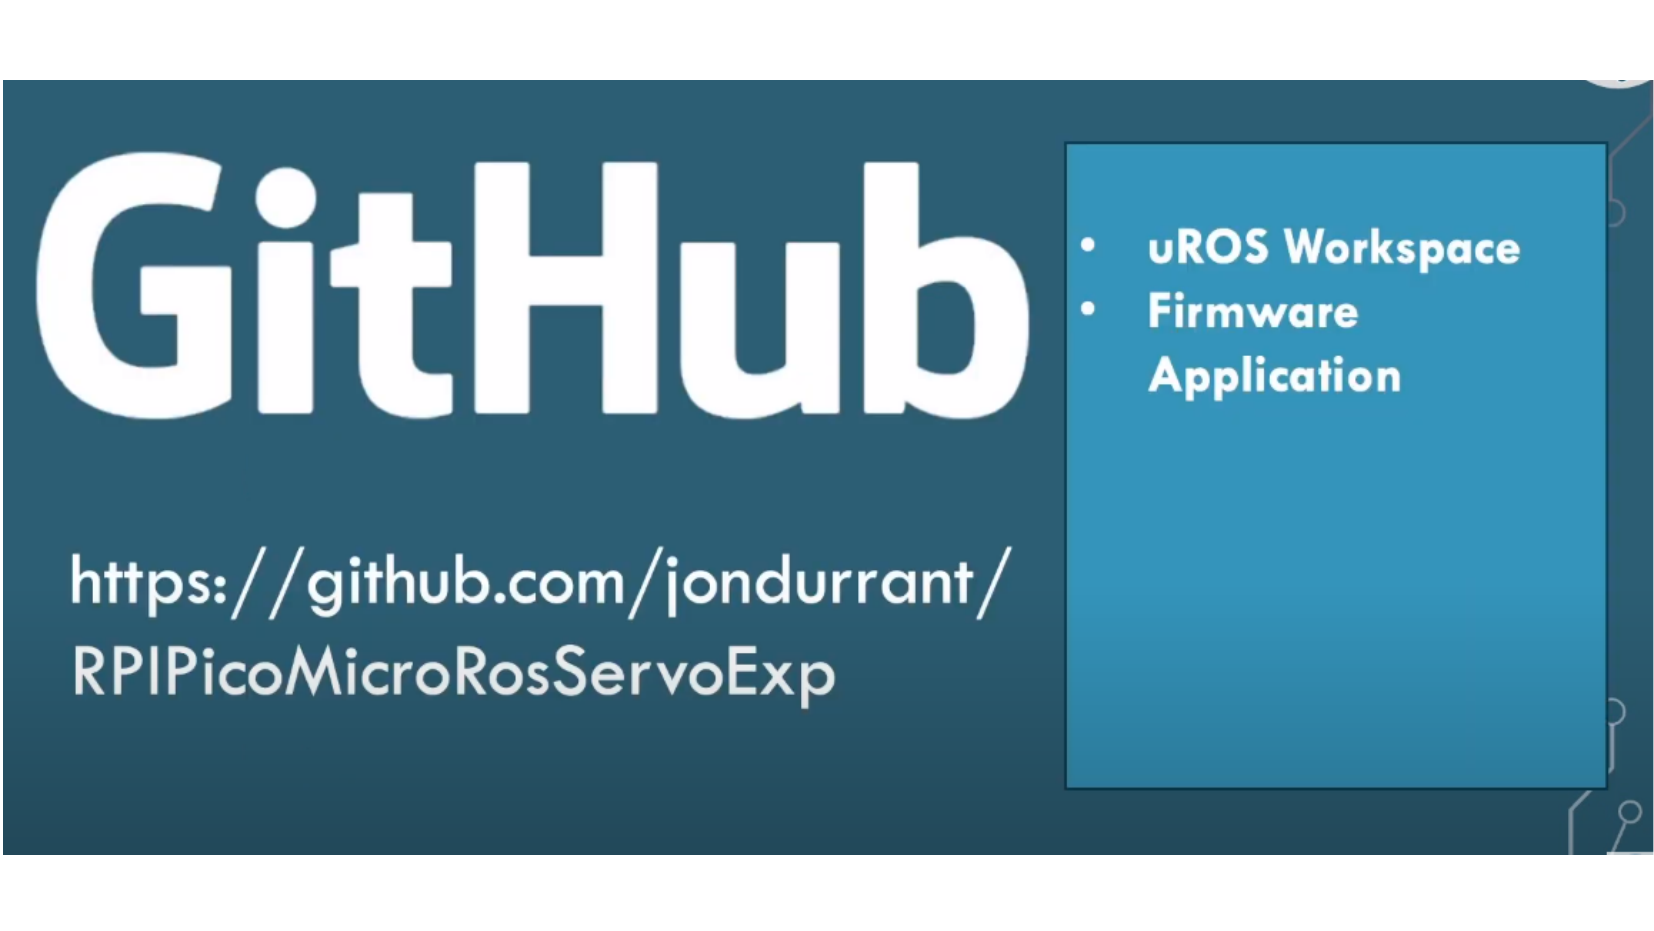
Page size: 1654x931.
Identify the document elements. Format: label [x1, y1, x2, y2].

picture [3, 80, 1654, 855]
